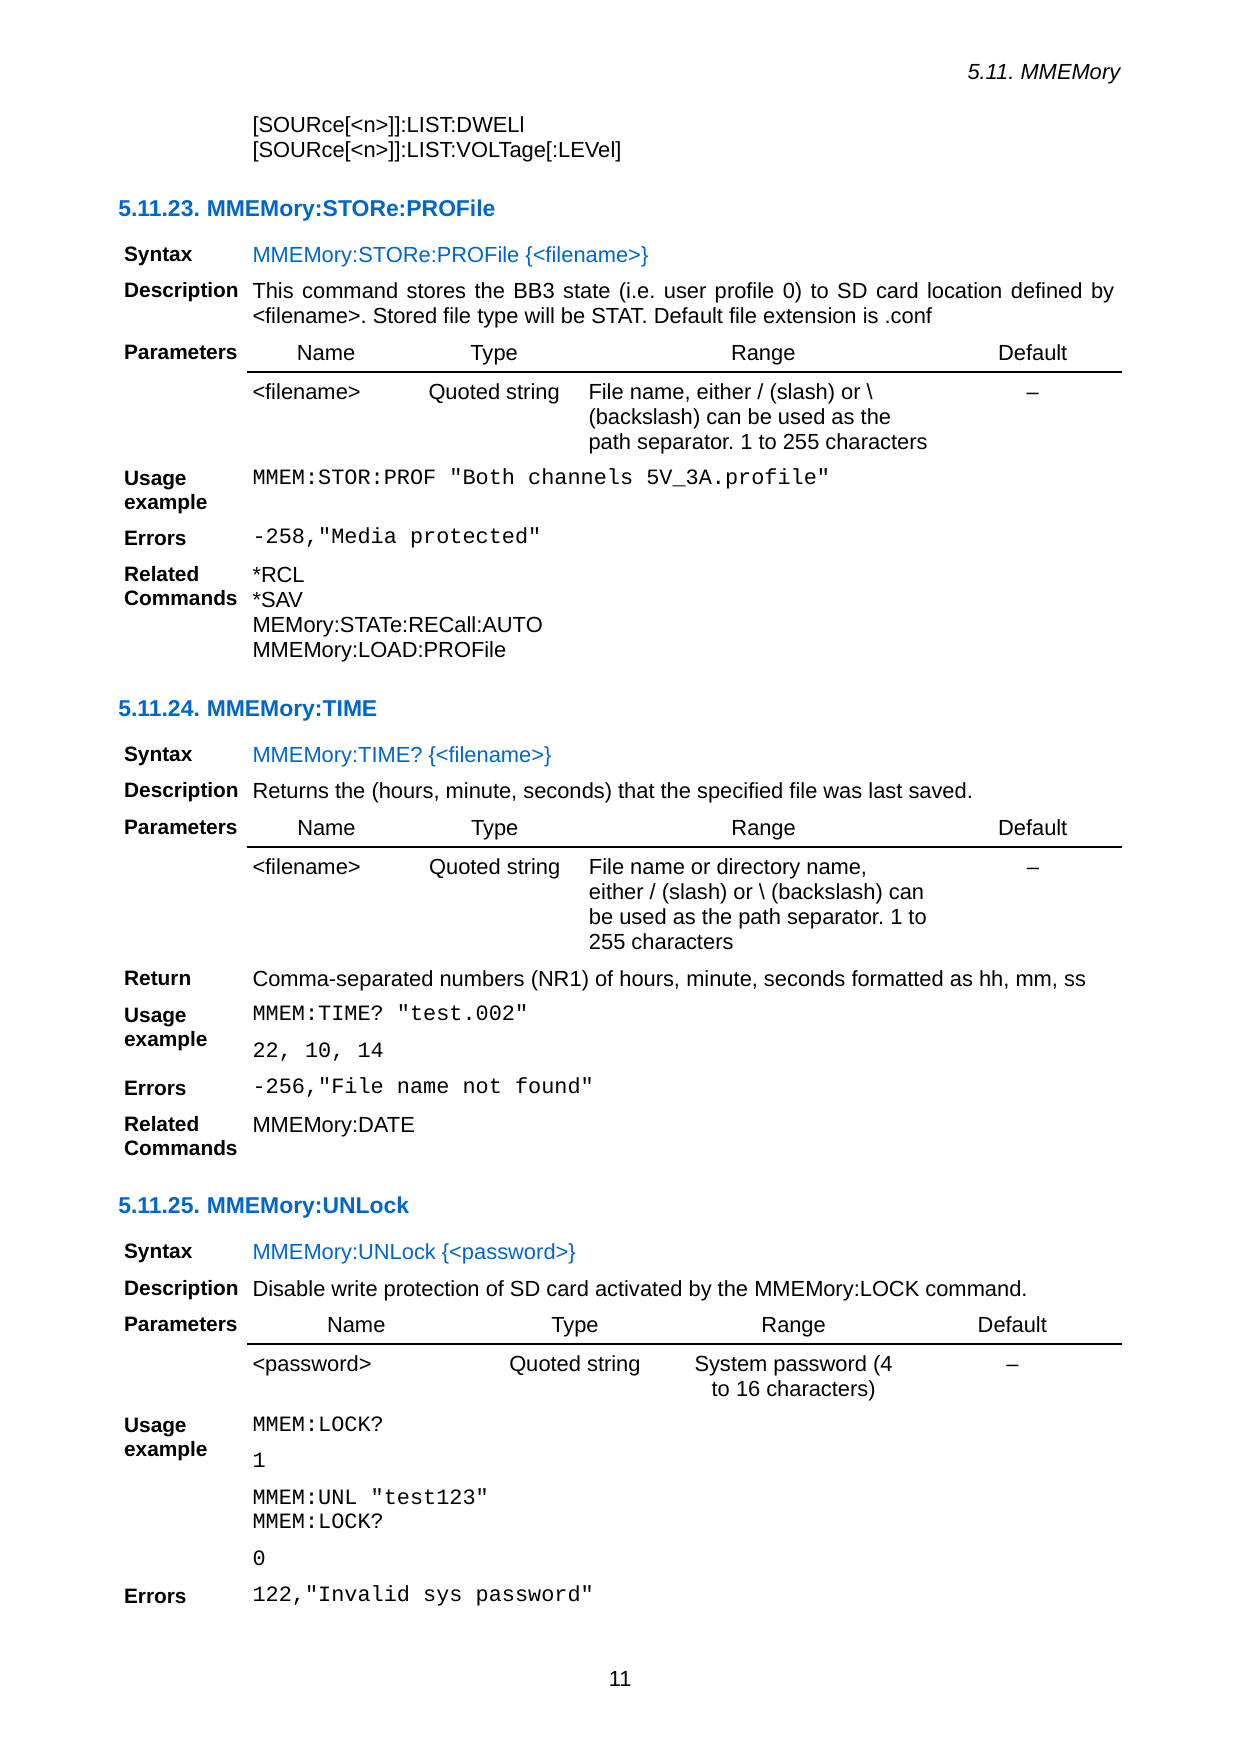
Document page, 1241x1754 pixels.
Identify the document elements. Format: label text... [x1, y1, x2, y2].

subtitle MMEMory:STORe:PROFile [118, 195, 1122, 221]
table_header Syntax [118, 236, 247, 272]
table_cell Errors [118, 1578, 247, 1614]
table_cell – [903, 1345, 1122, 1407]
table_cell [118, 106, 247, 168]
table_cell Related Commands [118, 1106, 247, 1165]
table_header MMEMory:STORe:PROFile {<filename>} [247, 236, 1122, 272]
table_cell Quoted string [405, 373, 583, 460]
table_cell Default [944, 809, 1122, 846]
table_cell MMEM:LOCK? 1 MMEM:UNL "test123" MMEM:LOCK? 0 [247, 1407, 1122, 1578]
table_cell Comma-separated numbers (NR1) of hours, minute, seconds formatted as hh, mm, ss [247, 960, 1122, 997]
table_cell Usage example [118, 997, 247, 1070]
table_cell MMEM:STOR:PROF "Both channels 5V_3A.profile" [247, 460, 1122, 519]
table_cell System password (4 to 16 characters) [684, 1345, 903, 1407]
subtitle MMEMory:UNLock [118, 1192, 1122, 1218]
table_cell Default [903, 1306, 1122, 1343]
table_cell <filename> [247, 373, 405, 460]
table_cell <password> [247, 1345, 465, 1407]
table_header MMEMory:TIME? {<filename>} [247, 736, 1122, 772]
table_cell Range [583, 334, 943, 371]
table_cell Related Commands [118, 556, 247, 668]
table_cell Return [118, 960, 247, 997]
table_cell Disable write protection of SD card activated by the MMEMory:LOCK command. [247, 1270, 1122, 1306]
table_cell File name, either / (slash) or \ (backslash) can be used as the path separator. 1 to 255 characters [583, 373, 943, 460]
table_cell – [944, 848, 1122, 960]
subtitle MMEMory:TIME [118, 695, 1122, 721]
table_cell – [944, 373, 1122, 460]
table_cell *RCL *SAV MEMory:STATe:RECall:AUTO MMEMory:LOAD:PROFile [247, 556, 1122, 668]
table_header MMEMory:UNLock {<password>} [247, 1233, 1122, 1270]
table_cell Type [406, 809, 583, 846]
table_cell Type [405, 334, 583, 371]
table_cell Default [944, 334, 1122, 371]
table_cell Range [684, 1306, 903, 1343]
table_cell Errors [118, 520, 247, 556]
table_cell -256,"File name not found" [247, 1070, 1122, 1106]
table_cell Name [247, 1306, 465, 1343]
table_cell MMEMory:DATE [247, 1106, 1122, 1165]
table_cell MMEM:TIME? "test.002" 22, 10, 14 [247, 997, 1122, 1070]
table_cell Returns the (hours, minute, seconds) that the specified file was last saved. [247, 773, 1122, 809]
table_cell Description [118, 273, 247, 334]
table_cell Usage example [118, 460, 247, 519]
table_cell Description [118, 773, 247, 809]
table_cell Name [247, 809, 406, 846]
table_cell <filename> [247, 848, 406, 960]
table_cell -258,"Media protected" [247, 520, 1122, 556]
table_cell This command stores the BB3 state (i.e. user profile 0) to SD card location defined by <filename>. Stored file type will be STAT. Default file extension is .conf [247, 273, 1122, 334]
table_cell Description [118, 1270, 247, 1306]
table_cell Name [247, 334, 405, 371]
table_cell Errors [118, 1070, 247, 1106]
table_cell Parameters [118, 1306, 247, 1407]
table_cell Parameters [118, 809, 247, 960]
table_cell Quoted string [406, 848, 583, 960]
table_cell [SOURce[<n>]]:LIST:DWELl [SOURce[<n>]]:LIST:VOLTage[:LEVel] [247, 106, 1122, 168]
table_cell File name or directory name, either / (slash) or \ (backslash) can be used as the path separator. 1 to 255 characters [583, 848, 944, 960]
table_cell Quoted string [465, 1345, 684, 1407]
table_cell Usage example [118, 1407, 247, 1578]
table_header Syntax [118, 736, 247, 772]
table_cell Type [465, 1306, 684, 1343]
table_cell Range [583, 809, 944, 846]
table_cell 122,"Invalid sys password" [247, 1578, 1122, 1614]
table_header Syntax [118, 1233, 247, 1270]
table_cell Parameters [118, 334, 247, 460]
